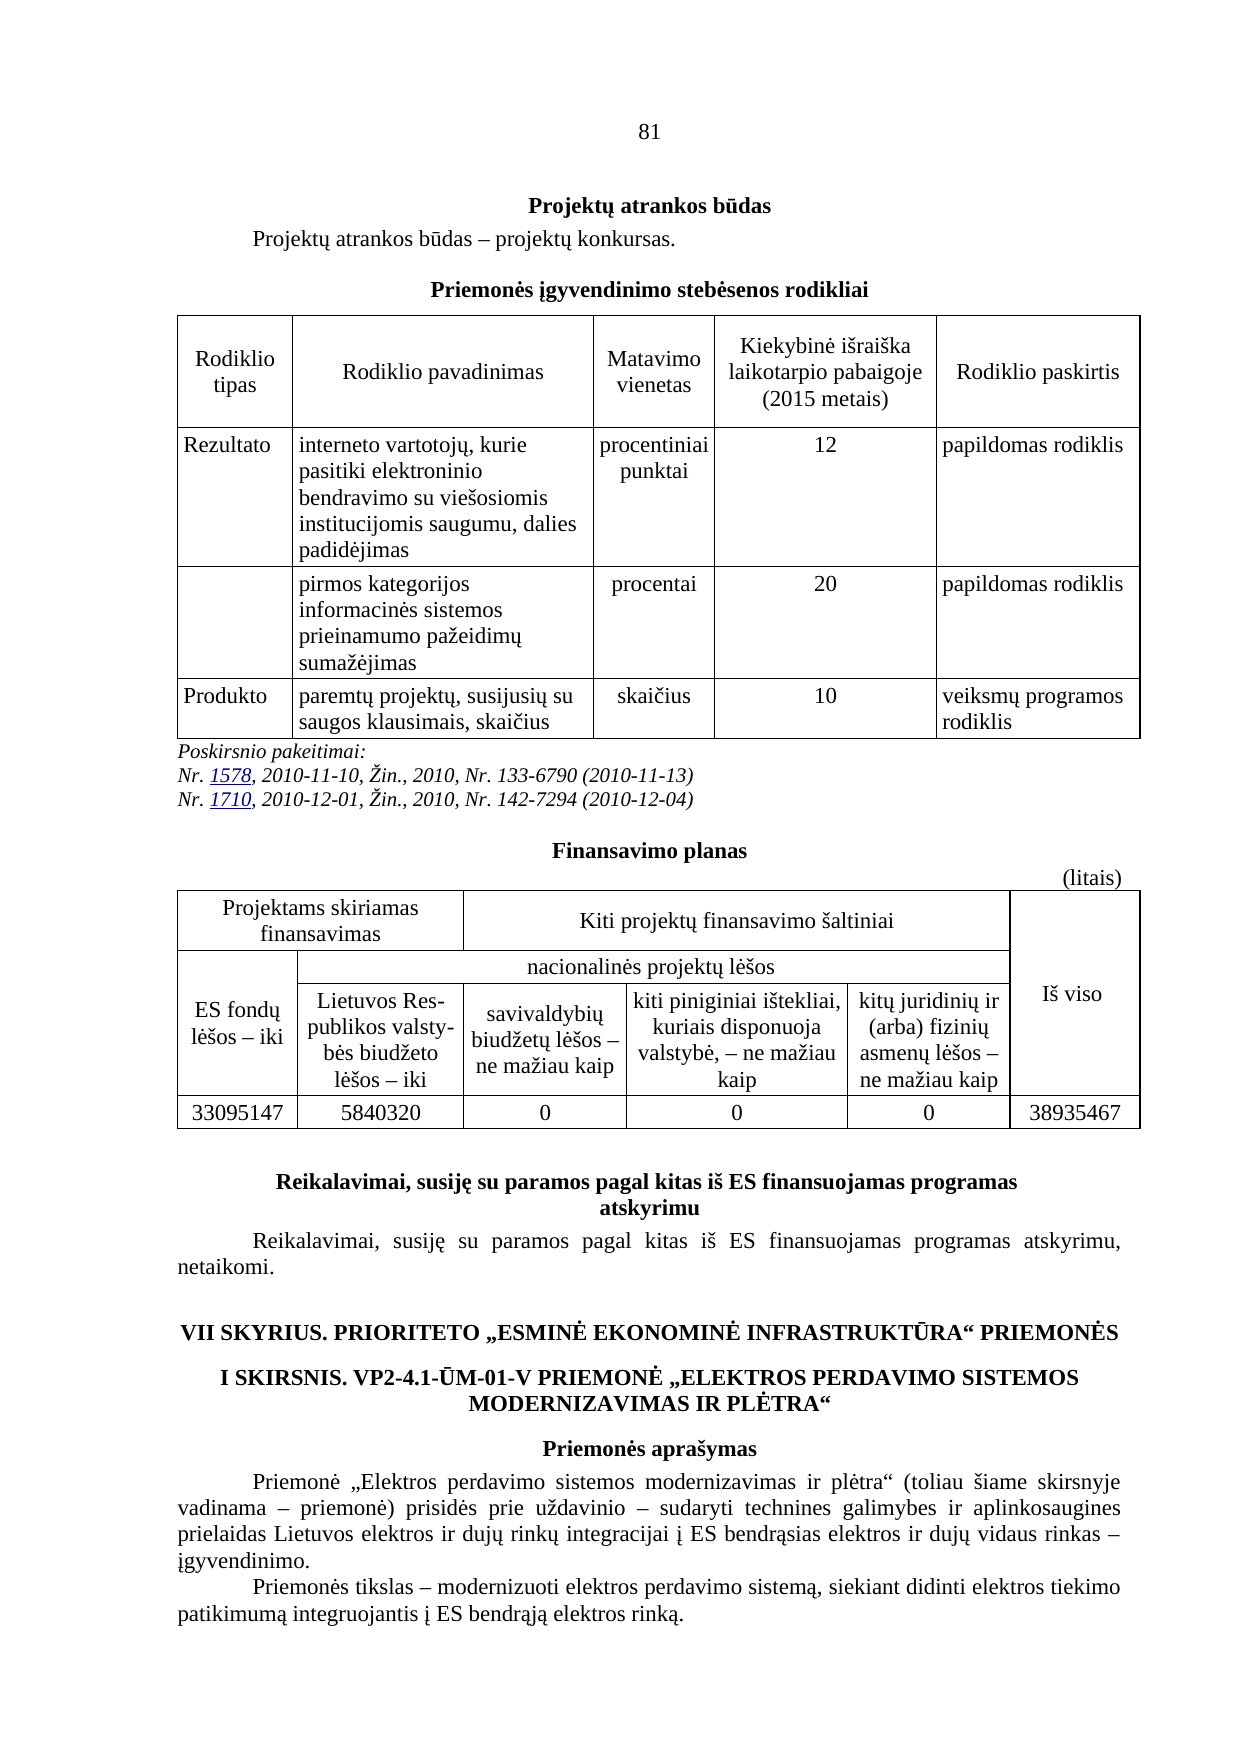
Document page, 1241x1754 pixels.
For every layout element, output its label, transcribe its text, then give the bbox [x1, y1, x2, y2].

text Projektų atrankos būdas – projektų konkursas. [177, 225, 1122, 251]
table_cell savivaldybių biudžetų lėšos – ne mažiau kaip [464, 984, 626, 1095]
table_header Kiekybinė išraiška laikotarpio pabaigoje (2015 metais) [715, 316, 936, 427]
table_cell Produkto [178, 679, 292, 738]
table_cell pirmos kategorijos informacinės sistemos prieinamumo pažeidimų sumažėjimas [293, 567, 593, 678]
table_cell veiksmų programos rodiklis [937, 679, 1139, 738]
text Reikalavimai, susiję su paramos pagal kitas iš ES finansuojamas programas atskyrimu [177, 1168, 1122, 1221]
table_cell Lietuvos Res­publikos vals­ty­bės biudžeto lėšos – iki [298, 984, 463, 1095]
table_cell procentiniai punktai [594, 428, 714, 566]
text Nr. 1710, 2010-12-01, Žin., 2010, Nr. 142-7294 (2010-12-04) [177, 787, 1122, 811]
text Priemonės aprašymas [177, 1435, 1122, 1462]
table_cell ES fondų lėšos – iki [178, 951, 297, 1095]
table_cell [178, 567, 292, 678]
table_cell 5840320 [298, 1096, 463, 1128]
text Finansavimo planas [177, 837, 1122, 863]
table_cell paremtų projektų, susijusių su saugos klausimais, skaičius [293, 679, 593, 738]
text (litais) [177, 863, 1122, 890]
table_cell 0 [627, 1096, 847, 1128]
table_cell 33095147 [178, 1096, 297, 1128]
table_cell 0 [848, 1096, 1009, 1128]
table_header Rodiklio paskirtis [937, 316, 1139, 427]
text Priemonės įgyvendinimo stebėsenos rodikliai [177, 276, 1122, 302]
table_header Matavimo vienetas [594, 316, 714, 427]
table_cell 10 [715, 679, 936, 738]
table_cell 38935467 [1011, 1096, 1139, 1128]
text Poskirsnio pakeitimai: [177, 739, 1122, 763]
text Reikalavimai, susiję su paramos pagal kitas iš ES finansuojamas programas atskyrimu, netaikomi. [177, 1227, 1122, 1280]
text Projektų atrankos būdas [177, 192, 1122, 218]
table_cell 0 [464, 1096, 626, 1128]
text Nr. 1578, 2010-11-10, Žin., 2010, Nr. 133-6790 (2010-11-13) [177, 763, 1122, 787]
table_header Projektams skiriamas finansavimas [178, 891, 463, 949]
table_header Rodiklio tipas [178, 316, 292, 427]
subtitle I SKIRSNIS. VP2-4.1-ŪM-01-V PRIEMONĖ „Elektros perdavimo sistemos modernizavimas ir plėtra“ [177, 1364, 1122, 1416]
table_cell 20 [715, 567, 936, 678]
table_header Kiti projektų finansavimo šaltiniai [464, 891, 1009, 949]
table_cell procentai [594, 567, 714, 678]
text Priemonės tikslas – modernizuoti elektros perdavimo sistemą, siekiant didinti elektros tiekimo patikimumą integruojantis į ES bendrąją elektros rinką. [177, 1573, 1122, 1626]
table_cell skaičius [594, 679, 714, 738]
table_cell papildomas rodiklis [937, 567, 1139, 678]
table_cell 12 [715, 428, 936, 566]
table_header Iš viso [1011, 891, 1139, 1095]
table_cell Rezultato [178, 428, 292, 566]
table_cell interneto vartotojų, kurie pasitiki elektroninio bendravimo su viešosiomis institucijomis saugumu, dalies padidėjimas [293, 428, 593, 566]
text Priemonė „Elektros perdavimo sistemos modernizavimas ir plėtra“ (toliau šiame skirsnyje vadinama – priemonė) prisidės prie uždavinio – sudaryti technines galimybes ir aplinkosaugines prielaidas Lietuvos elektros ir dujų rinkų integracijai į ES bendrąsias elektros ir dujų vidaus rinkas – įgyvendinimo. [177, 1468, 1122, 1573]
subtitle VII SKYRIUS. PRIORITETO „ESMINĖ EKONOMINĖ INFRASTRUKTŪRA“ PRIEMONĖS [177, 1319, 1122, 1345]
table_header Rodiklio pavadinimas [293, 316, 593, 427]
table_cell kitų juridinių ir (arba) fizinių asmenų lėšos – ne mažiau kaip [848, 984, 1009, 1095]
table_cell nacionalinės projektų lėšos [298, 951, 1009, 983]
table_cell papildomas rodiklis [937, 428, 1139, 566]
table_cell kiti piniginiai ištekliai, kuriais disponuoja valstybė, – ne mažiau kaip [627, 984, 847, 1095]
